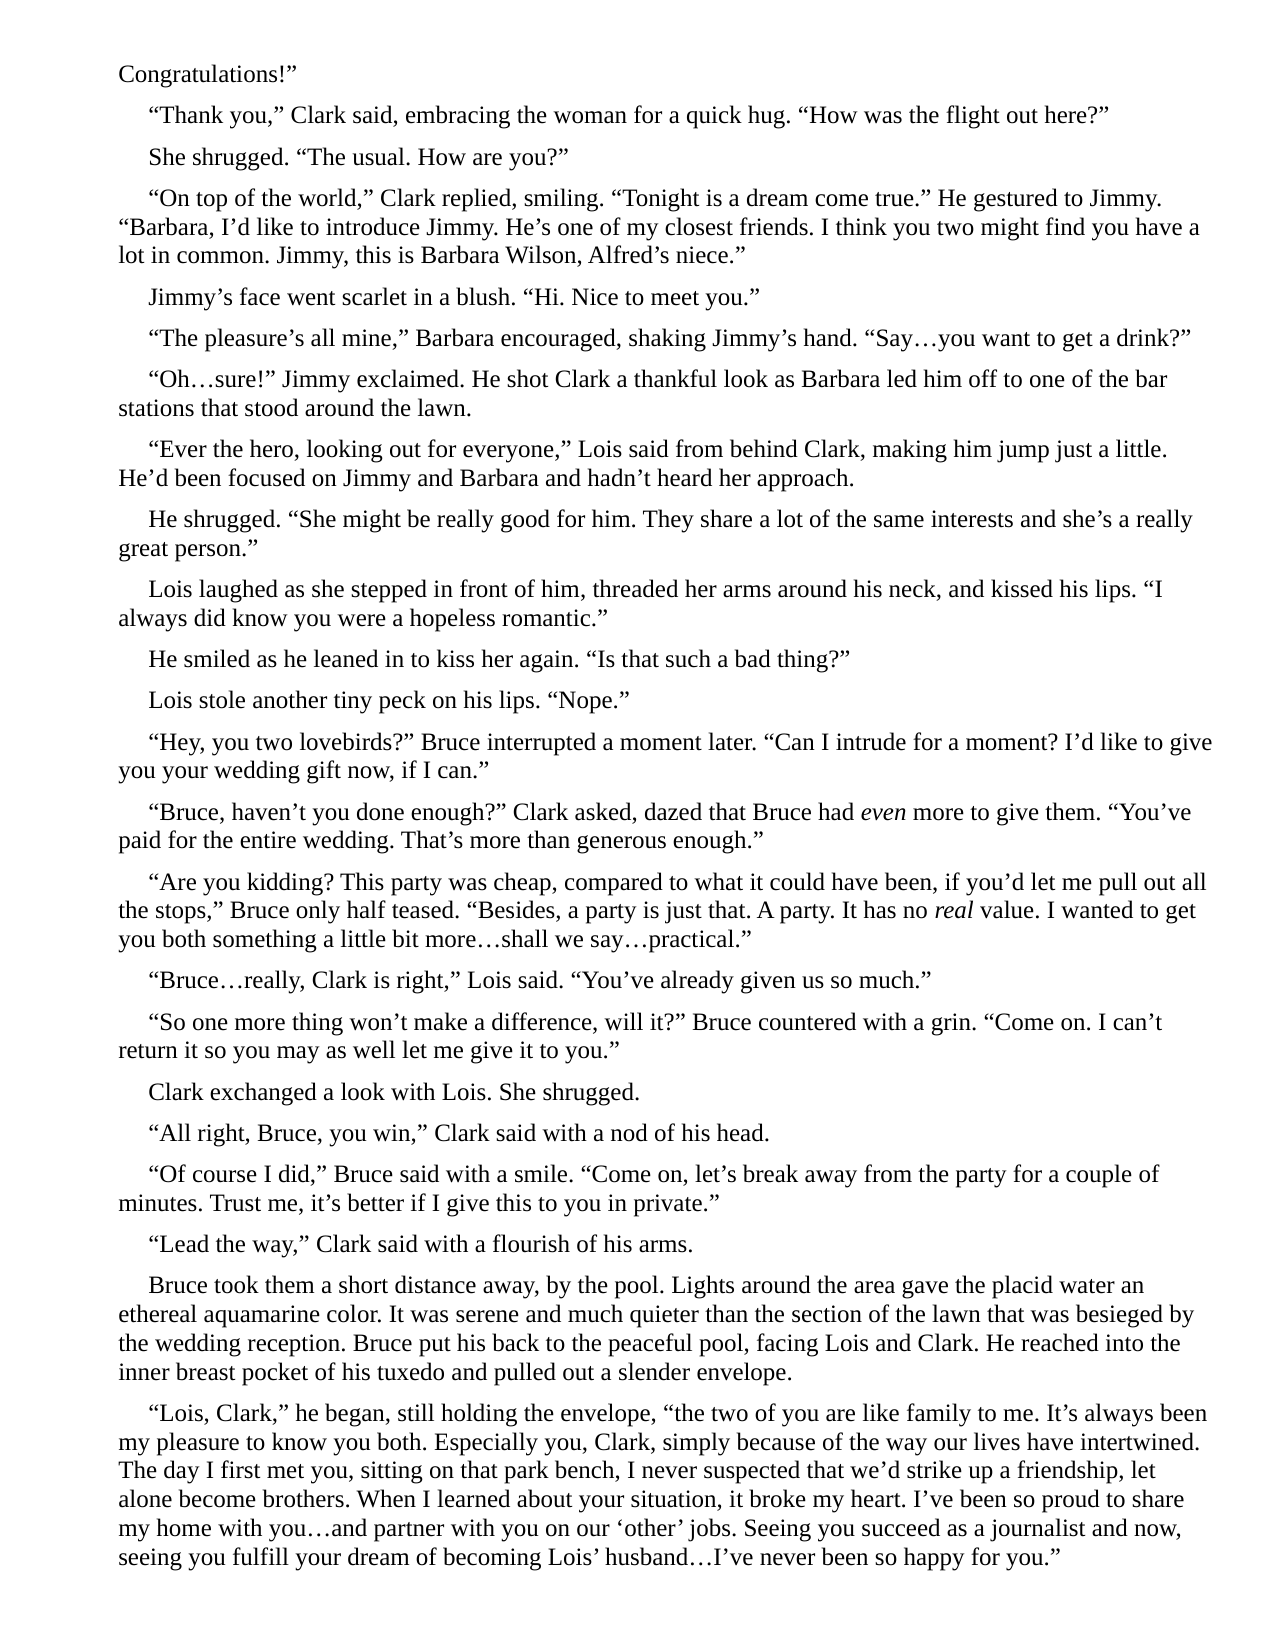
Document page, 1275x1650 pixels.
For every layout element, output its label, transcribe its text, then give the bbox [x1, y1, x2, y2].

text “So one more thing won’t make a difference, will it?” Bruce countered with a grin. “Come on. I can’t return it so you may as well let me give it to you.” [118, 1007, 1216, 1064]
text “Lead the way,” Clark said with a flourish of his arms. [118, 1229, 1216, 1258]
text “Oh…sure!” Jimmy exclaimed. He shot Clark a thankful look as Barbara led him off to one of the bar stations that stood around the lawn. [118, 364, 1216, 422]
text Jimmy’s face went scarlet in a blush. “Hi. Nice to meet you.” [118, 282, 1216, 310]
text Clark exchanged a look with Lois. She shrugged. [118, 1077, 1216, 1105]
text “All right, Bruce, you win,” Clark said with a nod of his head. [118, 1118, 1216, 1147]
text “On top of the world,” Clark replied, smiling. “Tonight is a dream come true.” He gestured to Jimmy. “Barbara, I’d like to introduce Jimmy. He’s one of my closest friends. I think you two might find you have a lot in common. Jimmy, this is Barbara Wilson, Alfred’s niece.” [118, 183, 1216, 269]
text Congratulations!” [118, 59, 1216, 88]
text She shrugged. “The usual. How are you?” [118, 142, 1216, 170]
text Lois laughed as she stepped in front of him, threaded her arms around his neck, and kissed his lips. “I always did know you were a hopeless romantic.” [118, 574, 1216, 632]
text “Lois, Clark,” he began, still holding the envelope, “the two of you are like family to me. It’s always been my pleasure to know you both. Especially you, Clark, simply because of the way our lives have intertwined. The day I first met you, sitting on that park bench, I never suspected that we’d strike up a friendship, let alone become brothers. When I learned about your situation, it broke my heart. I’ve been so proud to share my home with you…and partner with you on our ‘other’ jobs. Seeing you succeed as a journalist and now, seeing you fulfill your dream of becoming Lois’ husband…I’ve never been so happy for you.” [118, 1398, 1216, 1570]
text “Are you kidding? This party was cheap, compared to what it could have been, if you’d let me pull out all the stops,” Bruce only half teased. “Besides, a party is just that. A party. It has no real value. I wanted to get you both something a little bit more…shall we say…practical.” [118, 867, 1216, 953]
text Lois stole another tiny peck on his lips. “Nope.” [118, 685, 1216, 714]
text “Bruce, haven’t you done enough?” Clark asked, dazed that Bruce had even more to give them. “You’ve paid for the entire wedding. That’s more than generous enough.” [118, 797, 1216, 854]
text “Ever the hero, looking out for everyone,” Lois said from behind Clark, making him jump just a little. He’d been focused on Jimmy and Barbara and hadn’t heard her approach. [118, 434, 1216, 492]
text He shrugged. “She might be really good for him. They share a lot of the same interests and she’s a really great person.” [118, 504, 1216, 562]
text “Bruce…really, Clark is right,” Lois said. “You’ve already given us so much.” [118, 965, 1216, 994]
text He smiled as he leaned in to kiss her again. “Is that such a bad thing?” [118, 644, 1216, 673]
text “Hey, you two lovebirds?” Bruce interrupted a moment later. “Can I intrude for a moment? I’d like to give you your wedding gift now, if I can.” [118, 727, 1216, 784]
text “Of course I did,” Bruce said with a smile. “Come on, let’s break away from the party for a couple of minutes. Trust me, it’s better if I give this to you in private.” [118, 1159, 1216, 1217]
text Bruce took them a short distance away, by the pool. Lights around the area gave the placid water an ethereal aquamarine color. It was serene and much quieter than the section of the lawn that was besieged by the wedding reception. Bruce put his back to the peaceful pool, facing Lois and Clark. He reached into the inner breast pocket of his tuxedo and pulled out a slender envelope. [118, 1270, 1216, 1385]
text “The pleasure’s all mine,” Barbara encouraged, shaking Jimmy’s hand. “Say…you want to get a drink?” [118, 323, 1216, 352]
text “Thank you,” Clark said, embracing the woman for a quick hug. “How was the flight out here?” [118, 100, 1216, 129]
